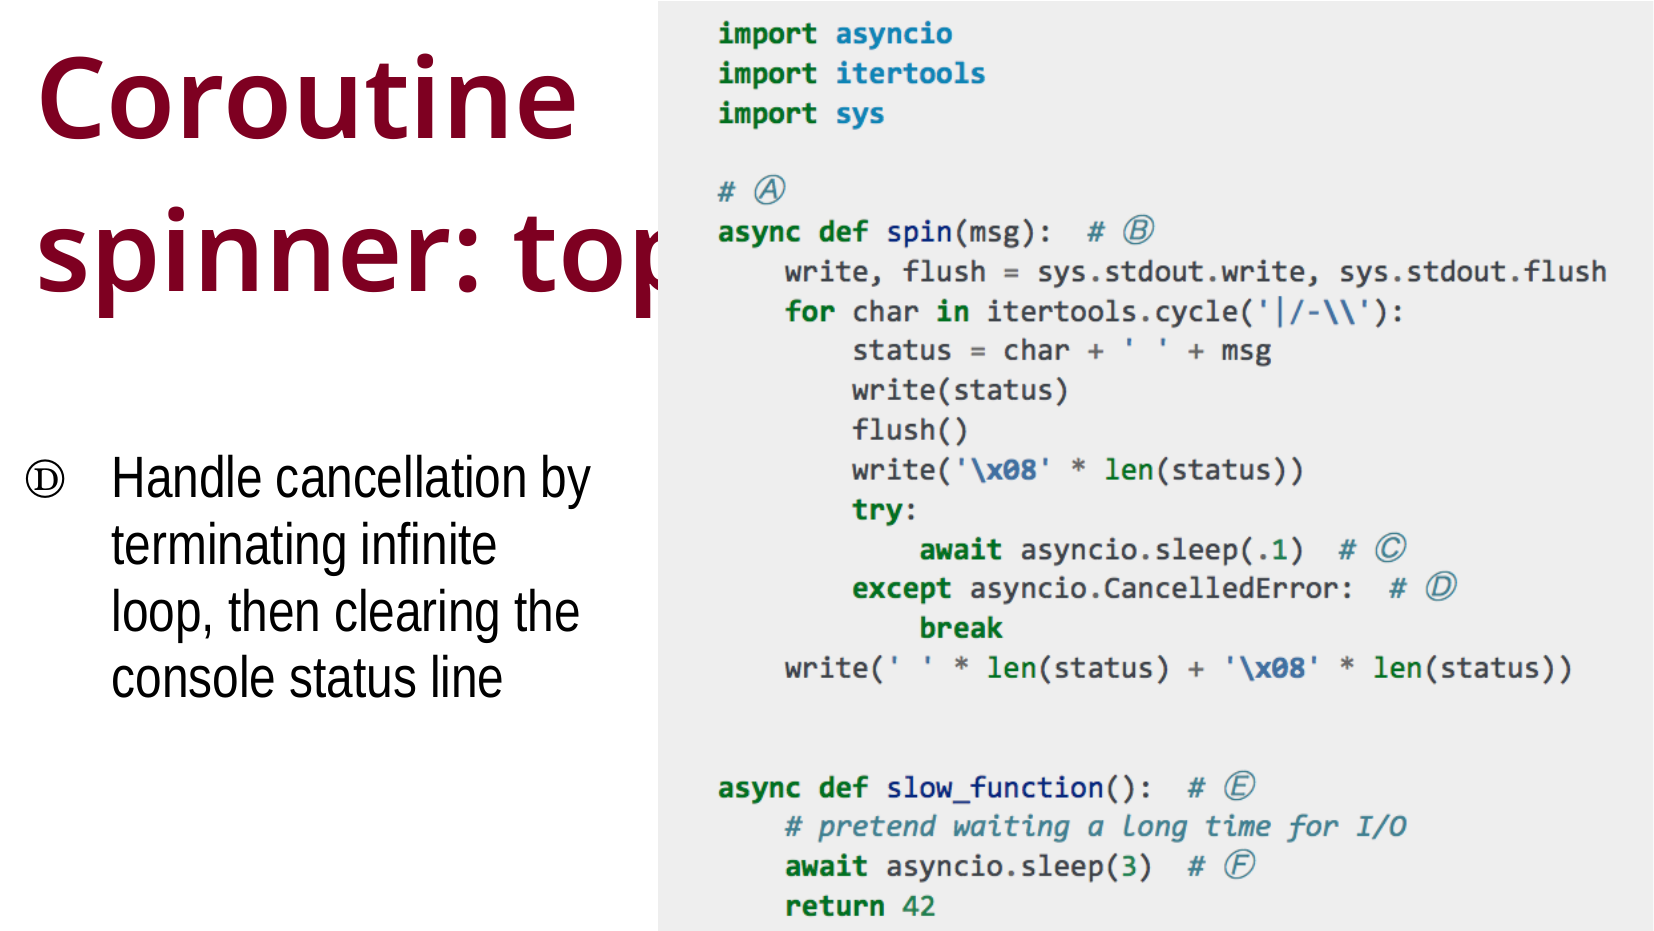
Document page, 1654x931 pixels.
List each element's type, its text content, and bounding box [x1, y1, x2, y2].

picture [658, 1, 1654, 931]
list Ⓓ Handle cancellation by terminating infinite loop, then clearing the console status line [23, 354, 615, 931]
title Coroutine spinner: top [35, 59, 658, 284]
